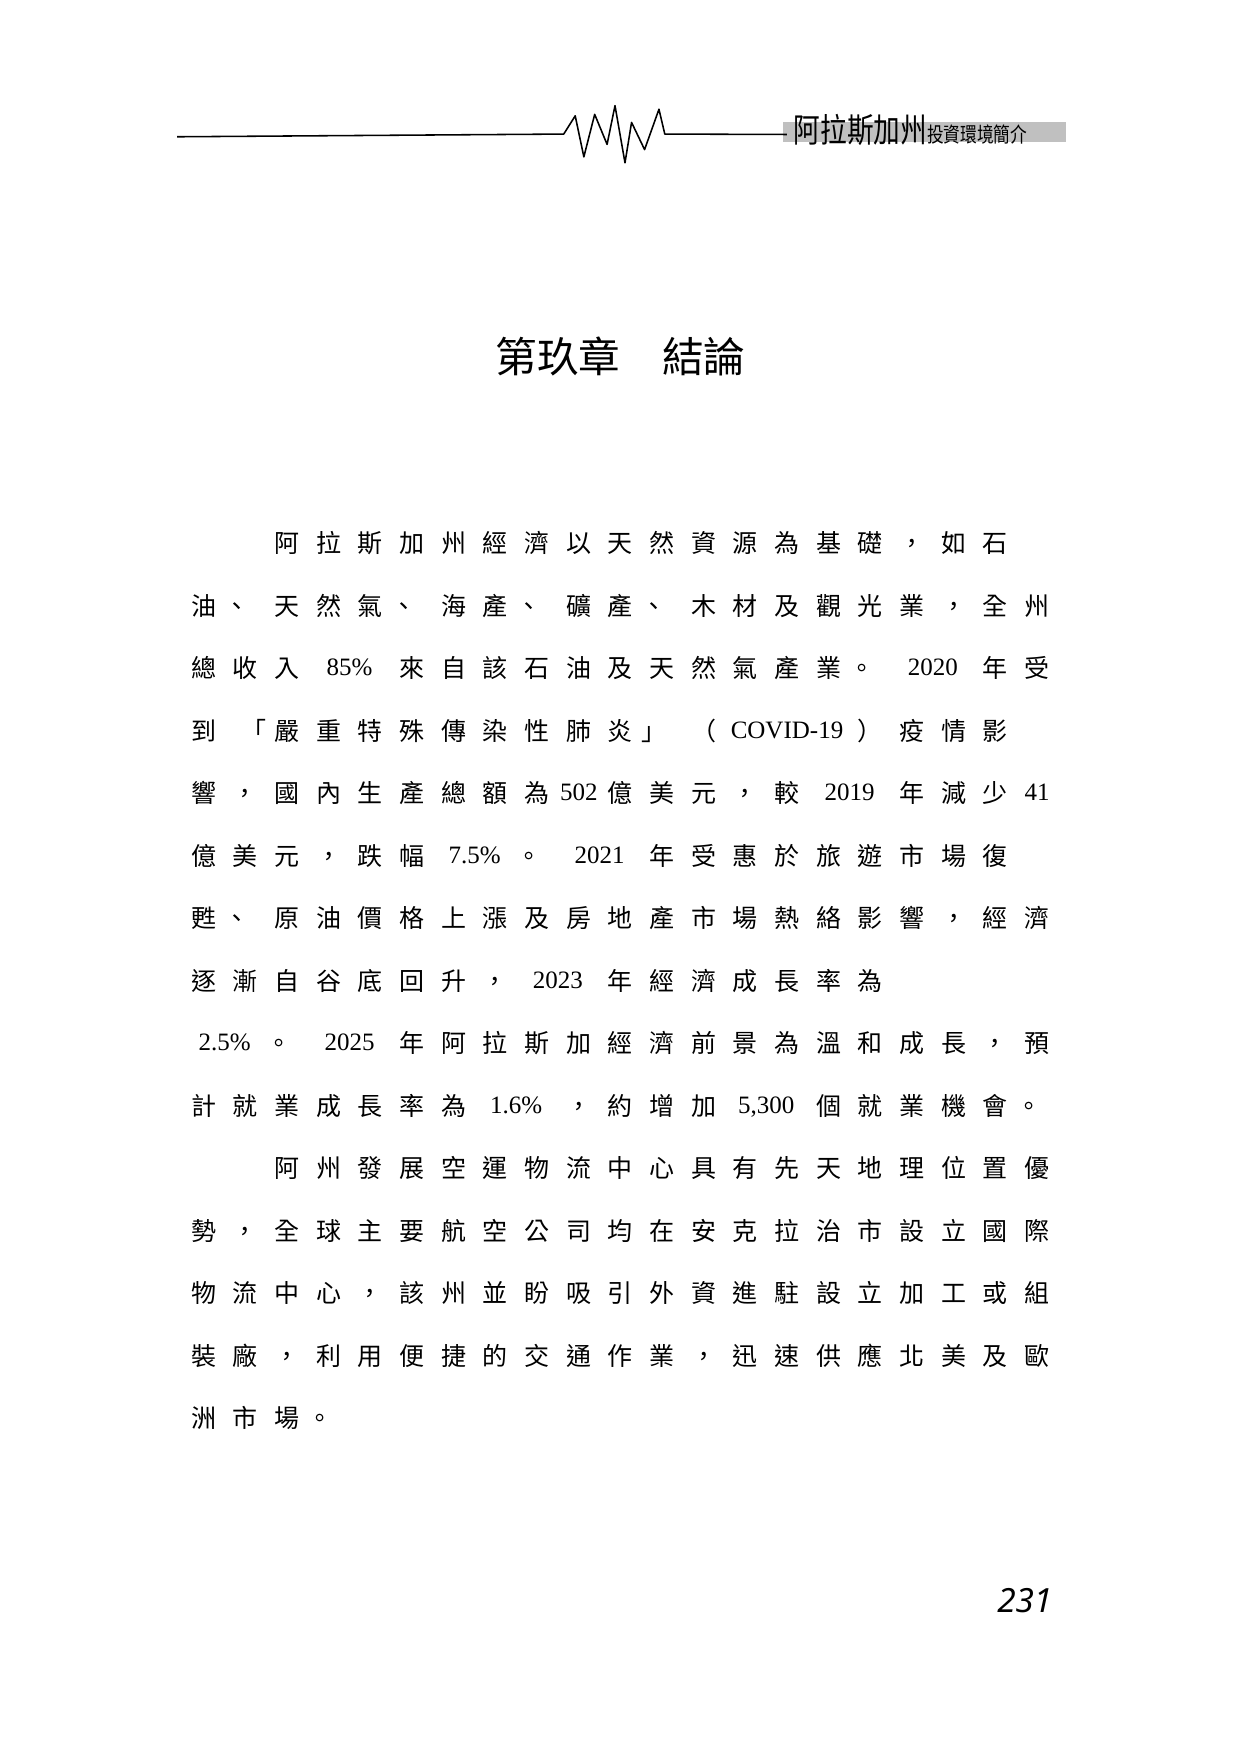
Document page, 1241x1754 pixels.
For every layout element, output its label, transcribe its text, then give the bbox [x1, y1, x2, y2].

text 阿拉斯加州經濟以天然資源為基礎，如石油、天然氣、海產、礦產、木材及觀光業，全州總收入85%來自該石油及天然氣產業。2020年受到「嚴重特殊傳染性肺炎」（COVID-19）疫情影響，國內生產總額為502億美元，較2019年減少41億美元，跌幅7.5%。2021年受惠於旅遊市場復甦、原油價格上漲及房地產市場熱絡影響，經濟逐漸自谷底回升，2023年經濟成長率為2.5%。2025年阿拉斯加經濟前景為溫和成長，預計就業成長率為1.6%，約增加5,300個就業機會。 [183, 500, 1058, 1125]
text 阿州發展空運物流中心具有先天地理位置優勢，全球主要航空公司均在安克拉治市設立國際物流中心，該州並盼吸引外資進駐設立加工或組裝廠，利用便捷的交通作業，迅速供應北美及歐洲市場。 [183, 1125, 1058, 1438]
text 第玖章 結論 [183, 313, 1058, 375]
